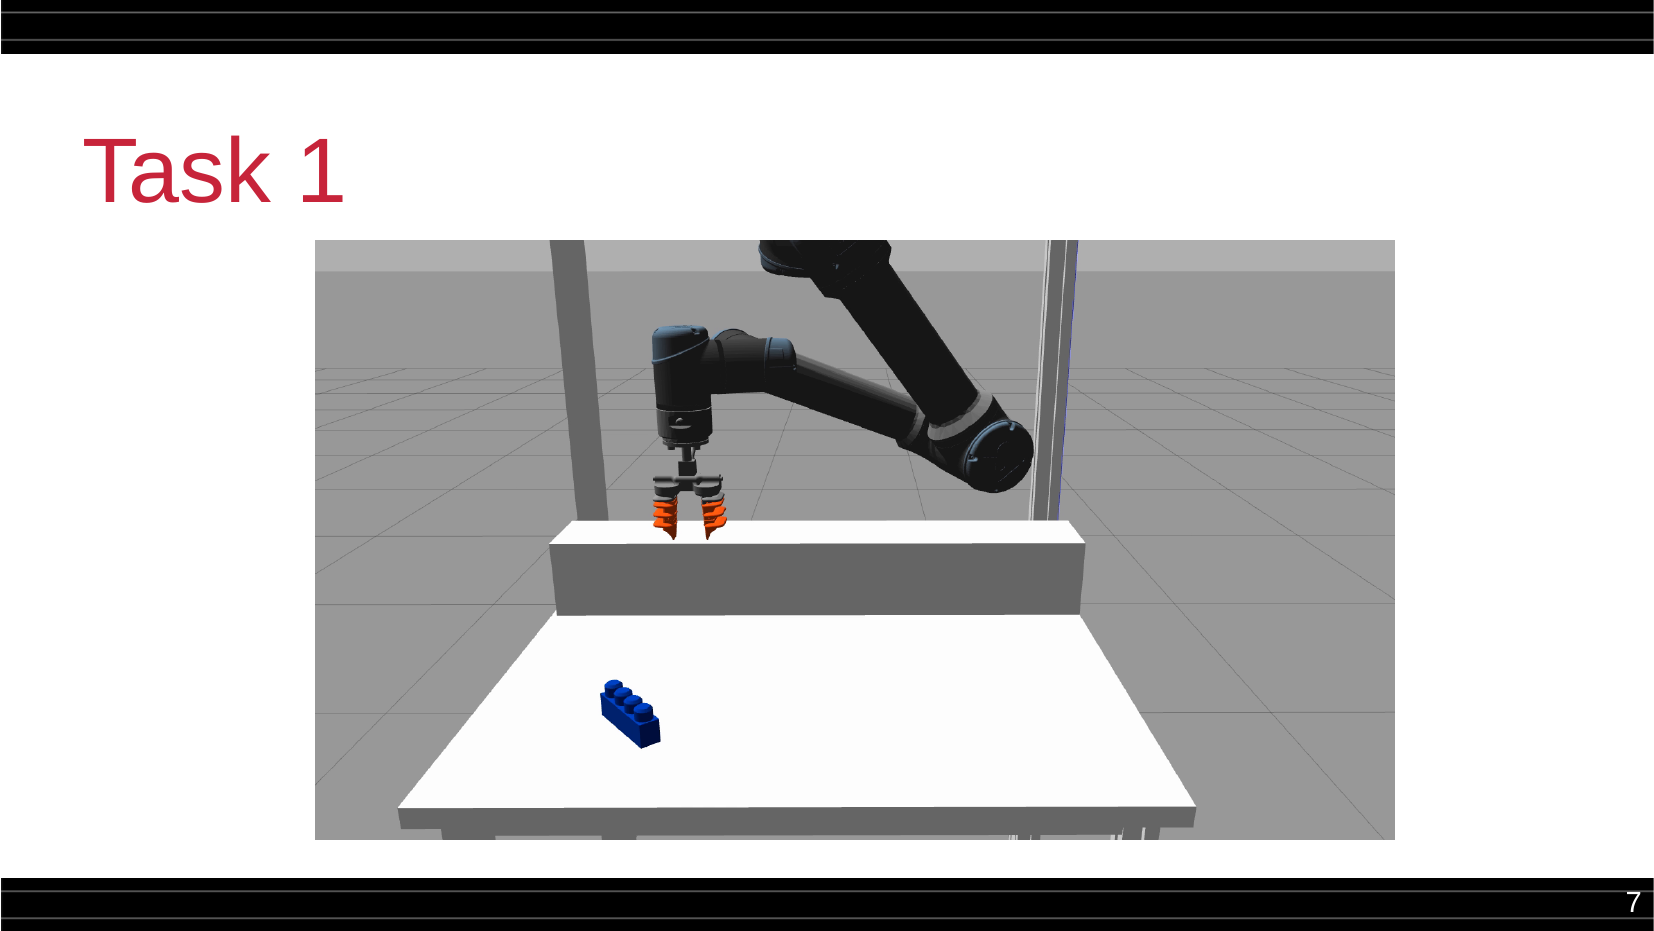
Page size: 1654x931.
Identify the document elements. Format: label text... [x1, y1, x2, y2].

title Task 1 [82, 92, 1571, 249]
picture [1, 0, 1654, 54]
picture [1, 878, 1654, 931]
text_box [315, 240, 1396, 841]
